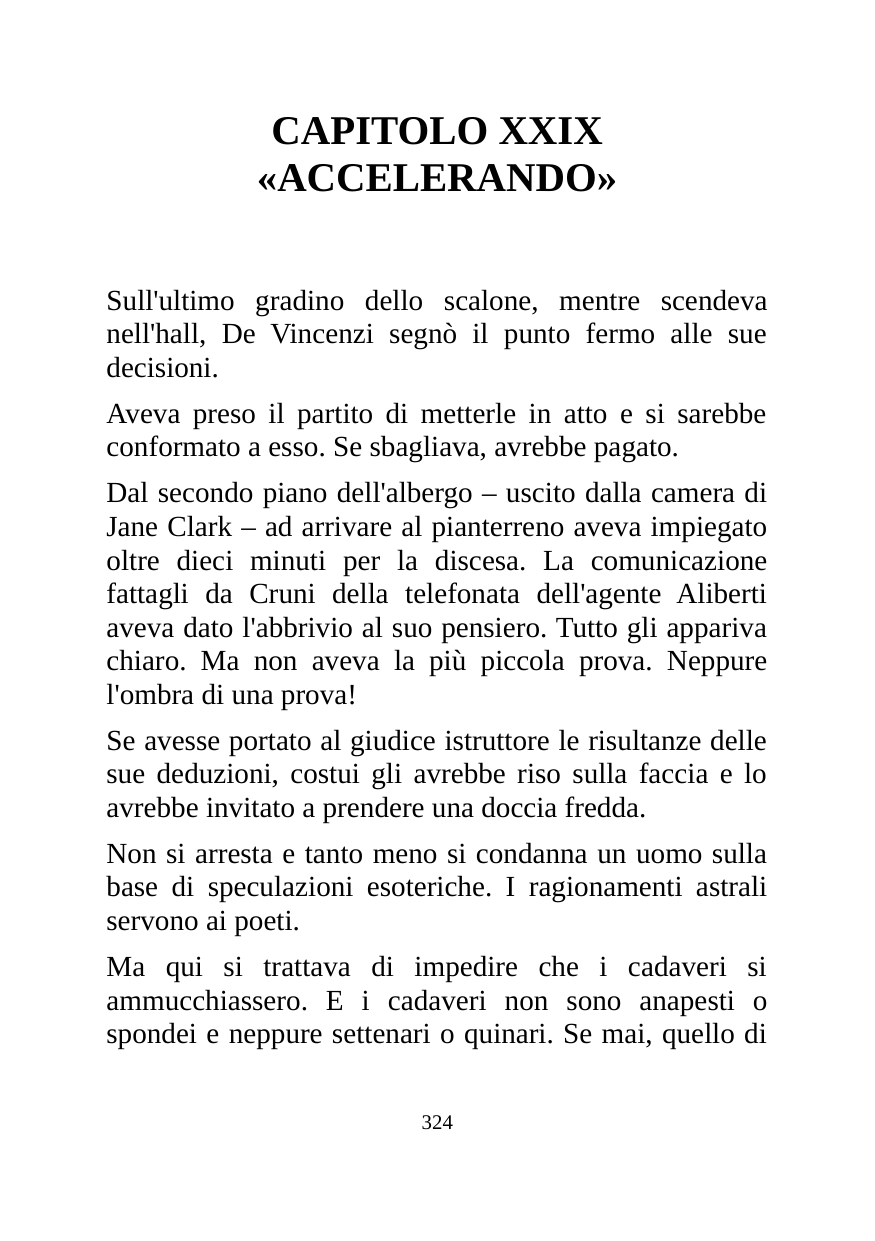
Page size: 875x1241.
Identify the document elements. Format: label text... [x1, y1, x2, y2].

text Ma qui si trattava di impedire che i cadaveri si ammucchiassero. E i cadaveri non sono anapesti o spondei e neppure settenari o quinari. Se mai, quello di [106, 949, 768, 1050]
text Se avesse portato al giudice istruttore le risultanze delle sue deduzioni, costui gli avrebbe riso sulla faccia e lo avrebbe invitato a prendere una doccia fredda. [106, 723, 768, 823]
text Sull'ultimo gradino dello scalone, mentre scendeva nell'hall, De Vincenzi segnò il punto fermo alle sue decisioni. [106, 283, 768, 383]
text Non si arresta e tanto meno si condanna un uomo sulla base di speculazioni esoteriche. I ragionamenti astrali servono ai poeti. [106, 836, 768, 937]
subtitle CAPITOLO XXIX «ACCELERANDO» [106, 106, 768, 200]
text Aveva preso il partito di metterle in atto e si sarebbe conformato a esso. Se sbagliava, avrebbe pagato. [106, 396, 768, 463]
text Dal secondo piano dell'albergo – uscito dalla camera di Jane Clark – ad arrivare al pianterreno aveva impiegato oltre dieci minuti per la discesa. La comunicazione fattagli da Cruni della telefonata dell'agente Aliberti aveva dato l'abbrivio al suo pensiero. Tutto gli appariva chiaro. Ma non aveva la più piccola prova. Neppure l'ombra di una prova! [106, 476, 768, 710]
